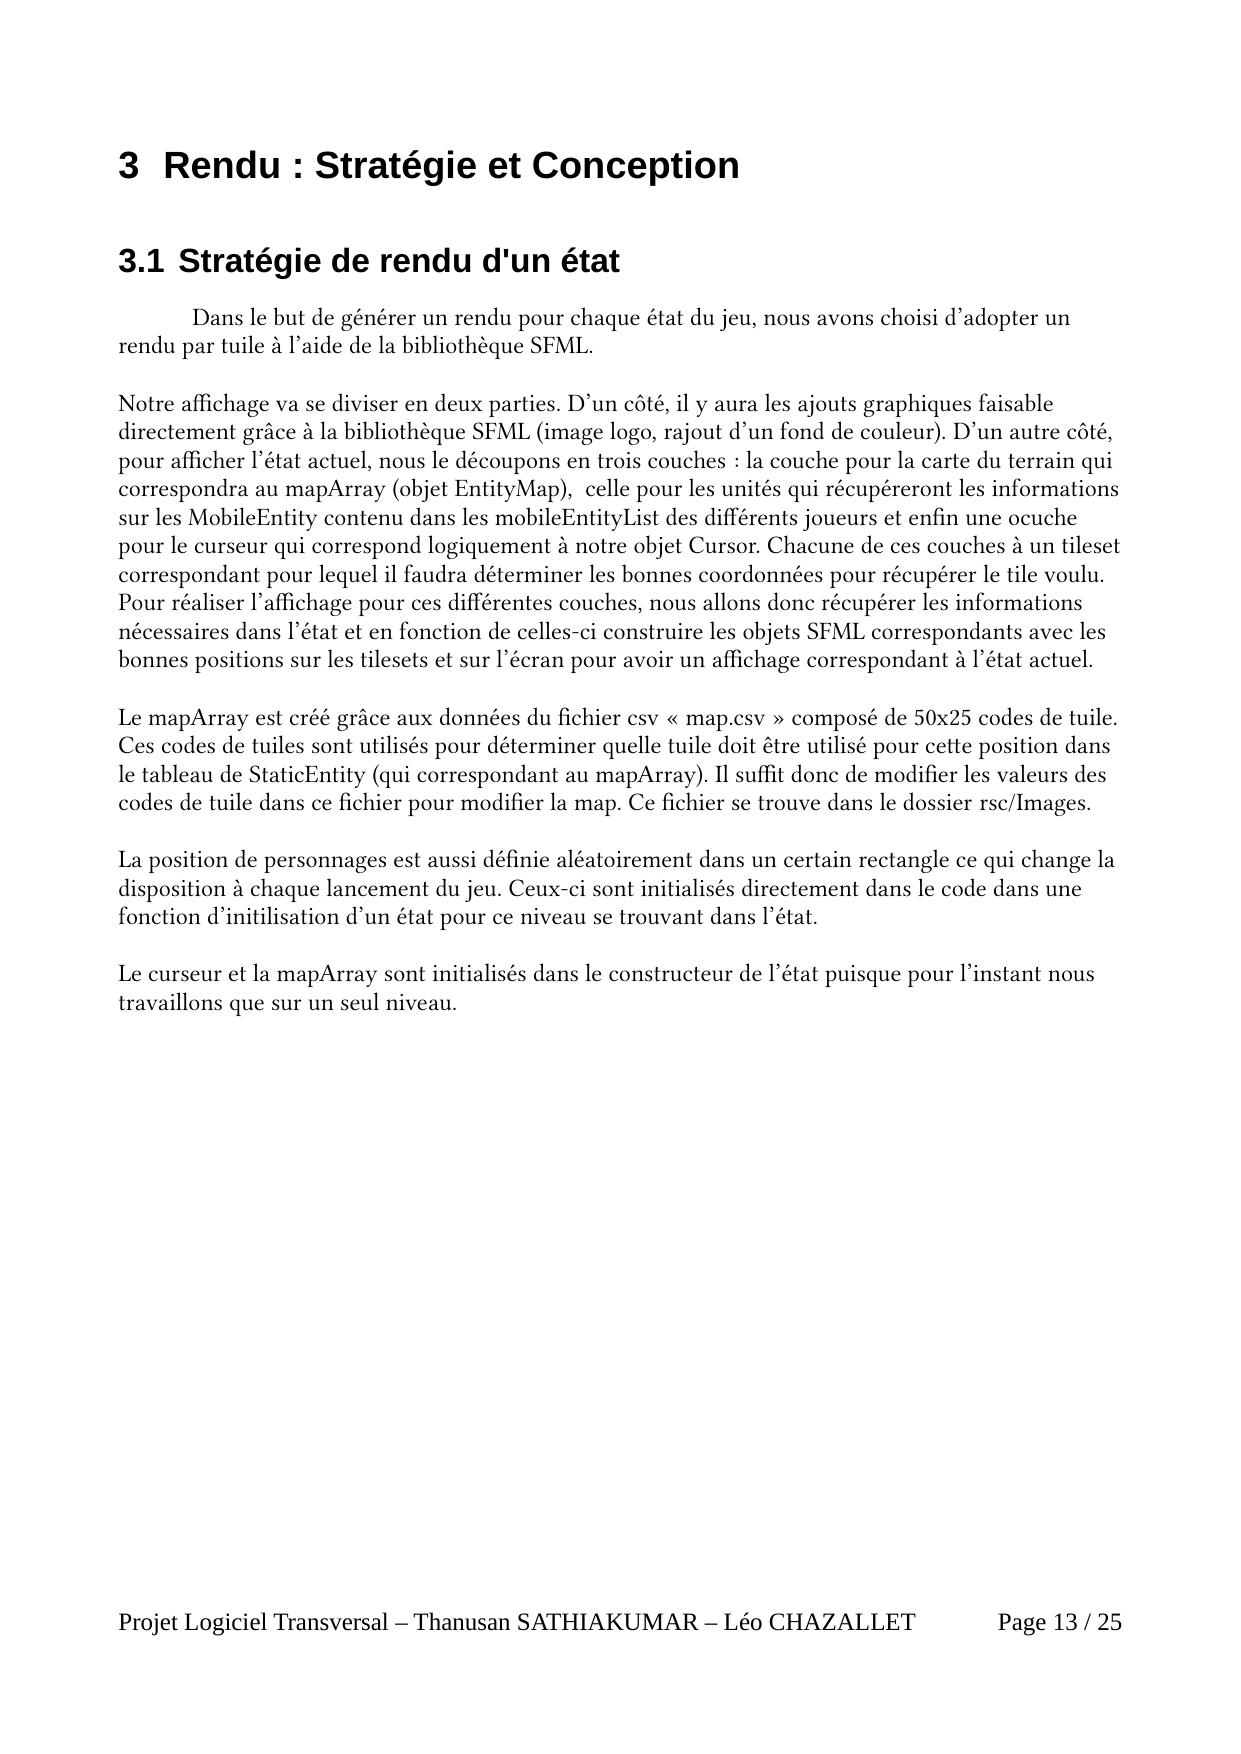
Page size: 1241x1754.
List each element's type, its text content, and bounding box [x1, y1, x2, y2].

text Pour réaliser l’affichage pour ces différentes couches, nous allons donc récupérer les informations nécessaires dans l’état et en fonction de celles-ci construire les objets SFML correspondants avec les bonnes positions sur les tilesets et sur l’écran pour avoir un affichage correspondant à l’état actuel. [118, 588, 1122, 674]
subtitle Stratégie de rendu d'un état [118, 241, 1122, 279]
text Dans le but de générer un rendu pour chaque état du jeu, nous avons choisi d’adopter un rendu par tuile à l’aide de la bibliothèque SFML. [118, 303, 1122, 360]
text Le mapArray est créé grâce aux données du fichier csv « map.csv » composé de 50x25 codes de tuile. Ces codes de tuiles sont utilisés pour déterminer quelle tuile doit être utilisé pour cette position dans le tableau de StaticEntity (qui correspondant au mapArray). Il suffit donc de modifier les valeurs des codes de tuile dans ce fichier pour modifier la map. Ce fichier se trouve dans le dossier rsc/Images. [118, 702, 1122, 817]
text Notre affichage va se diviser en deux parties. D’un côté, il y aura les ajouts graphiques faisable directement grâce à la bibliothèque SFML (image logo, rajout d’un fond de couleur). D’un autre côté, pour afficher l’état actuel, nous le découpons en trois couches : la couche pour la carte du terrain qui correspondra au mapArray (objet EntityMap), celle pour les unités qui récupéreront les informations sur les MobileEntity contenu dans les mobileEntityList des différents joueurs et enfin une ocuche pour le curseur qui correspond logiquement à notre objet Cursor. Chacune de ces couches à un tileset correspondant pour lequel il faudra déterminer les bonnes coordonnées pour récupérer le tile voulu. [118, 388, 1122, 588]
text La position de personnages est aussi définie aléatoirement dans un certain rectangle ce qui change la disposition à chaque lancement du jeu. Ceux-ci sont initialisés directement dans le code dans une fonction d’initilisation d’un état pour ce niveau se trouvant dans l’état. [118, 845, 1122, 931]
text Le curseur et la mapArray sont initialisés dans le constructeur de l’état puisque pour l’instant nous travaillons que sur un seul niveau. [118, 959, 1122, 1016]
subtitle Rendu : Stratégie et Conception [118, 143, 1122, 187]
